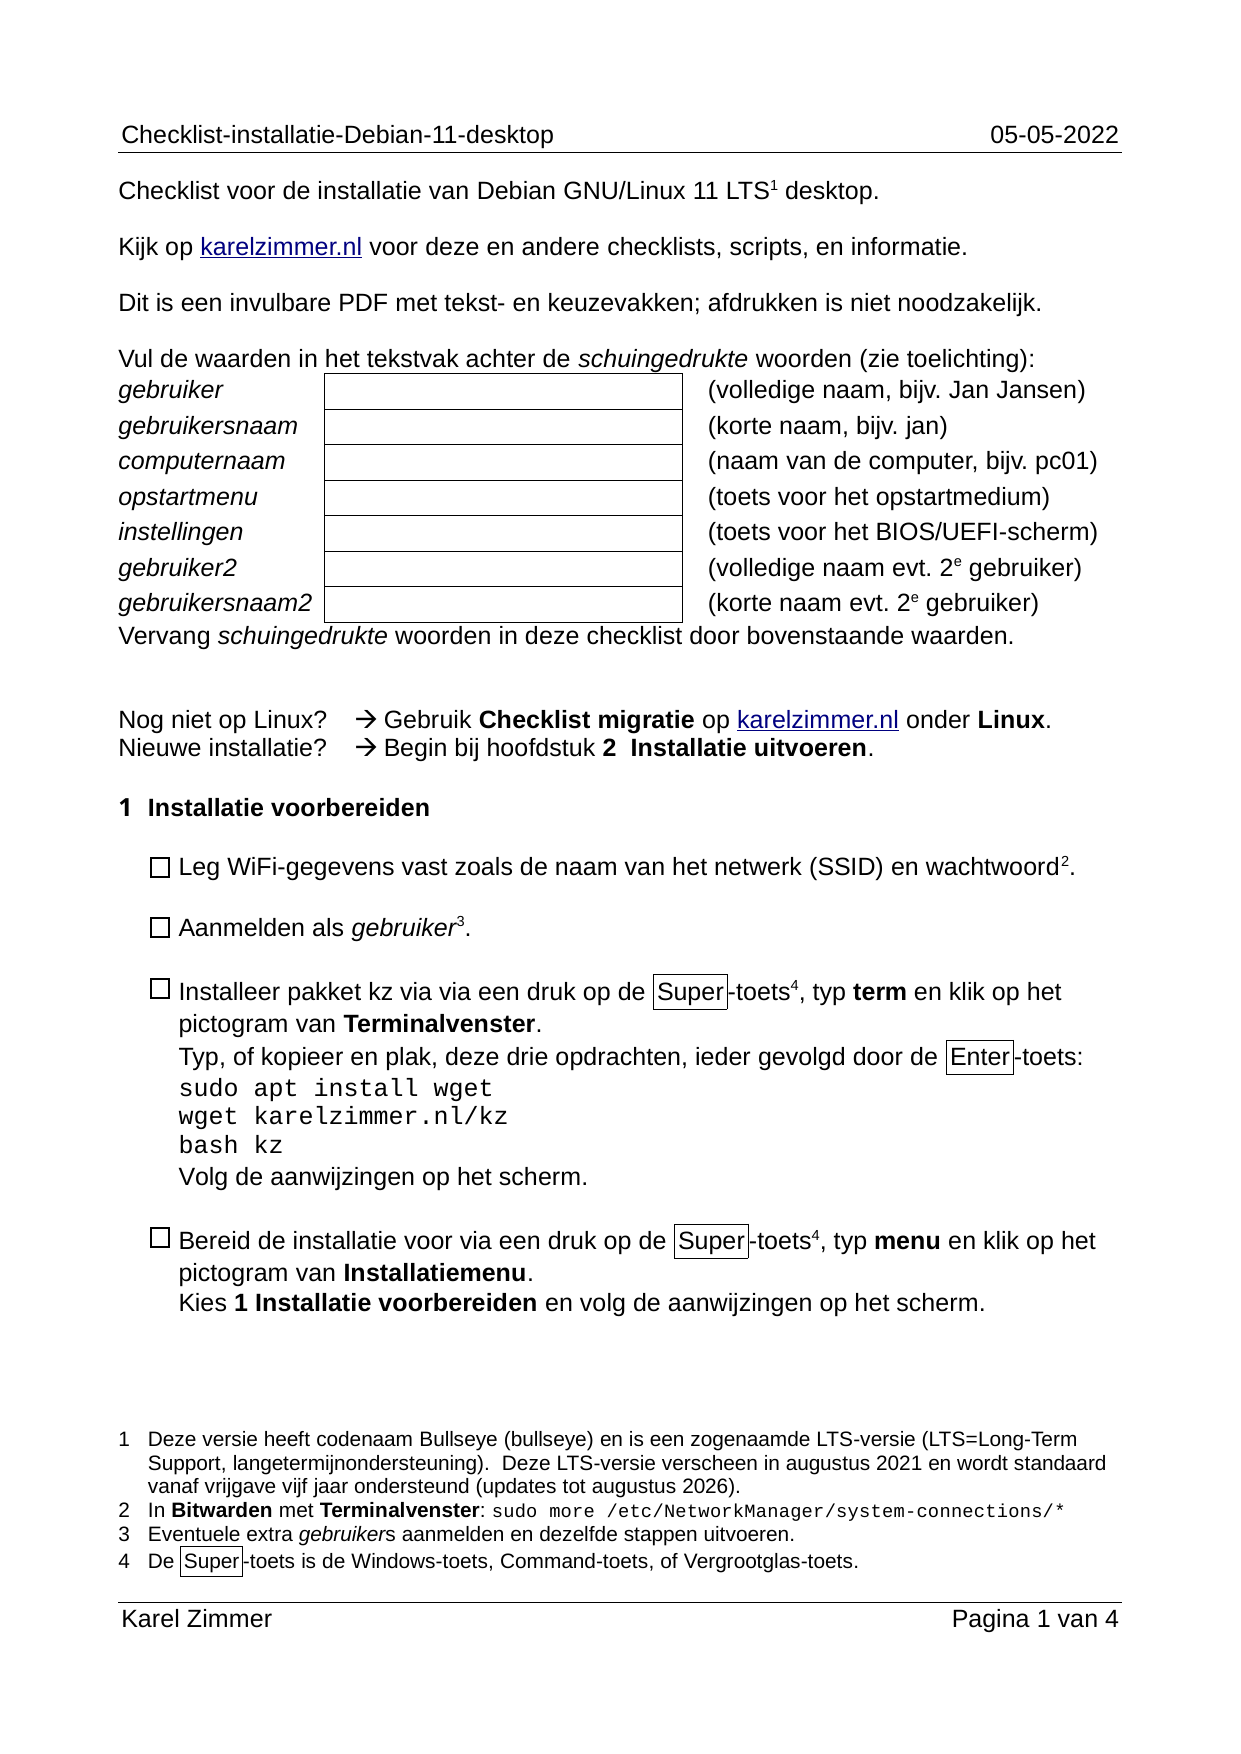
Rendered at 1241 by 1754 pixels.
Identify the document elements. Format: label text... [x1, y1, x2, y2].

table_cell Kies 1 Installatie voorbereiden en volg de aanwijzingen op het scherm. [177, 1288, 1120, 1318]
text Kijk op karelzimmer.nl voor deze en andere checklists, scripts, en informatie. [118, 233, 1122, 261]
text (volledige naam evt. 2e gebruiker) [683, 551, 1122, 586]
table_cell [177, 882, 1120, 913]
table_header Leg WiFi-gegevens vast zoals de naam van het netwerk (SSID) en wachtwoord. [177, 852, 1120, 882]
text computernaam [118, 444, 324, 480]
text (korte naam evt. 2e gebruiker) [683, 586, 1122, 622]
text Vul de waarden in het tekstvak achter de schuingedrukte woorden (zie toelichting): [118, 345, 1122, 373]
table_cell [141, 1192, 177, 1222]
table_cell Aanmelden als gebruiker. [177, 913, 1120, 943]
table_cell [141, 1162, 177, 1192]
text Nieuwe installatie?  Begin bij hoofdstuk 2 Installatie uitvoeren. [118, 734, 1122, 762]
text (toets voor het opstartmedium) [683, 480, 1122, 515]
table_cell [141, 943, 177, 973]
list Installatie voorbereiden [118, 790, 1122, 824]
text (naam van de computer, bijv. pc01) [683, 444, 1122, 480]
text instellingen [118, 515, 324, 551]
text opstartmenu [118, 480, 324, 515]
text Dit is een invulbare PDF met tekst- en keuzevakken; afdrukken is niet noodzakelijk. [118, 289, 1122, 317]
text gebruiker2 [118, 551, 324, 586]
text (toets voor het BIOS/UEFI-scherm) [683, 515, 1122, 551]
table_cell [141, 882, 177, 913]
table_cell Bereid de installatie voor via een druk op de Super-toets4, typ menu en klik op het pictogram van Installatiemenu. [177, 1222, 1120, 1288]
table_cell [141, 973, 177, 1039]
table_cell [177, 1192, 1120, 1222]
text gebruikersnaam2 [118, 586, 324, 622]
text Nog niet op Linux?  Gebruik Checklist migratie op karelzimmer.nl onder Linux. [118, 706, 1122, 734]
text Deze versie heeft codenaam Bullseye (bullseye) en is een zogenaamde LTS-versie (LTS=Long-Term Support, langetermijnondersteuning). Deze LTS-versie verscheen in augustus 2021 en wordt standaard vanaf vrijgave vijf jaar ondersteund (updates tot augustus 2026). [118, 1428, 1122, 1498]
table_cell [141, 1222, 177, 1288]
text Vervang schuingedrukte woorden in deze checklist door bovenstaande waarden. [118, 622, 1122, 650]
table_cell [141, 1039, 177, 1162]
text gebruikersnaam [118, 409, 324, 444]
text gebruiker [118, 373, 324, 409]
table_cell Typ, of kopieer en plak, deze drie opdrachten, ieder gevolgd door de Enter-toets: sudo apt install wget wget karelzimmer.nl/kz bash kz [177, 1039, 1120, 1162]
table_cell Installeer pakket kz via via een druk op de Super-toets, typ term en klik op het pictogram van Terminalvenster. [177, 973, 1120, 1039]
text (volledige naam, bijv. Jan Jansen) [683, 373, 1122, 409]
text (korte naam, bijv. jan) [683, 409, 1122, 444]
table_cell Volg de aanwijzingen op het scherm. [177, 1162, 1120, 1192]
table_cell [141, 1288, 177, 1318]
text Checklist voor de installatie van Debian GNU/Linux 11 LTS desktop. [118, 177, 1122, 205]
table_header [141, 852, 177, 882]
table_cell [141, 913, 177, 943]
table_cell [177, 943, 1120, 973]
